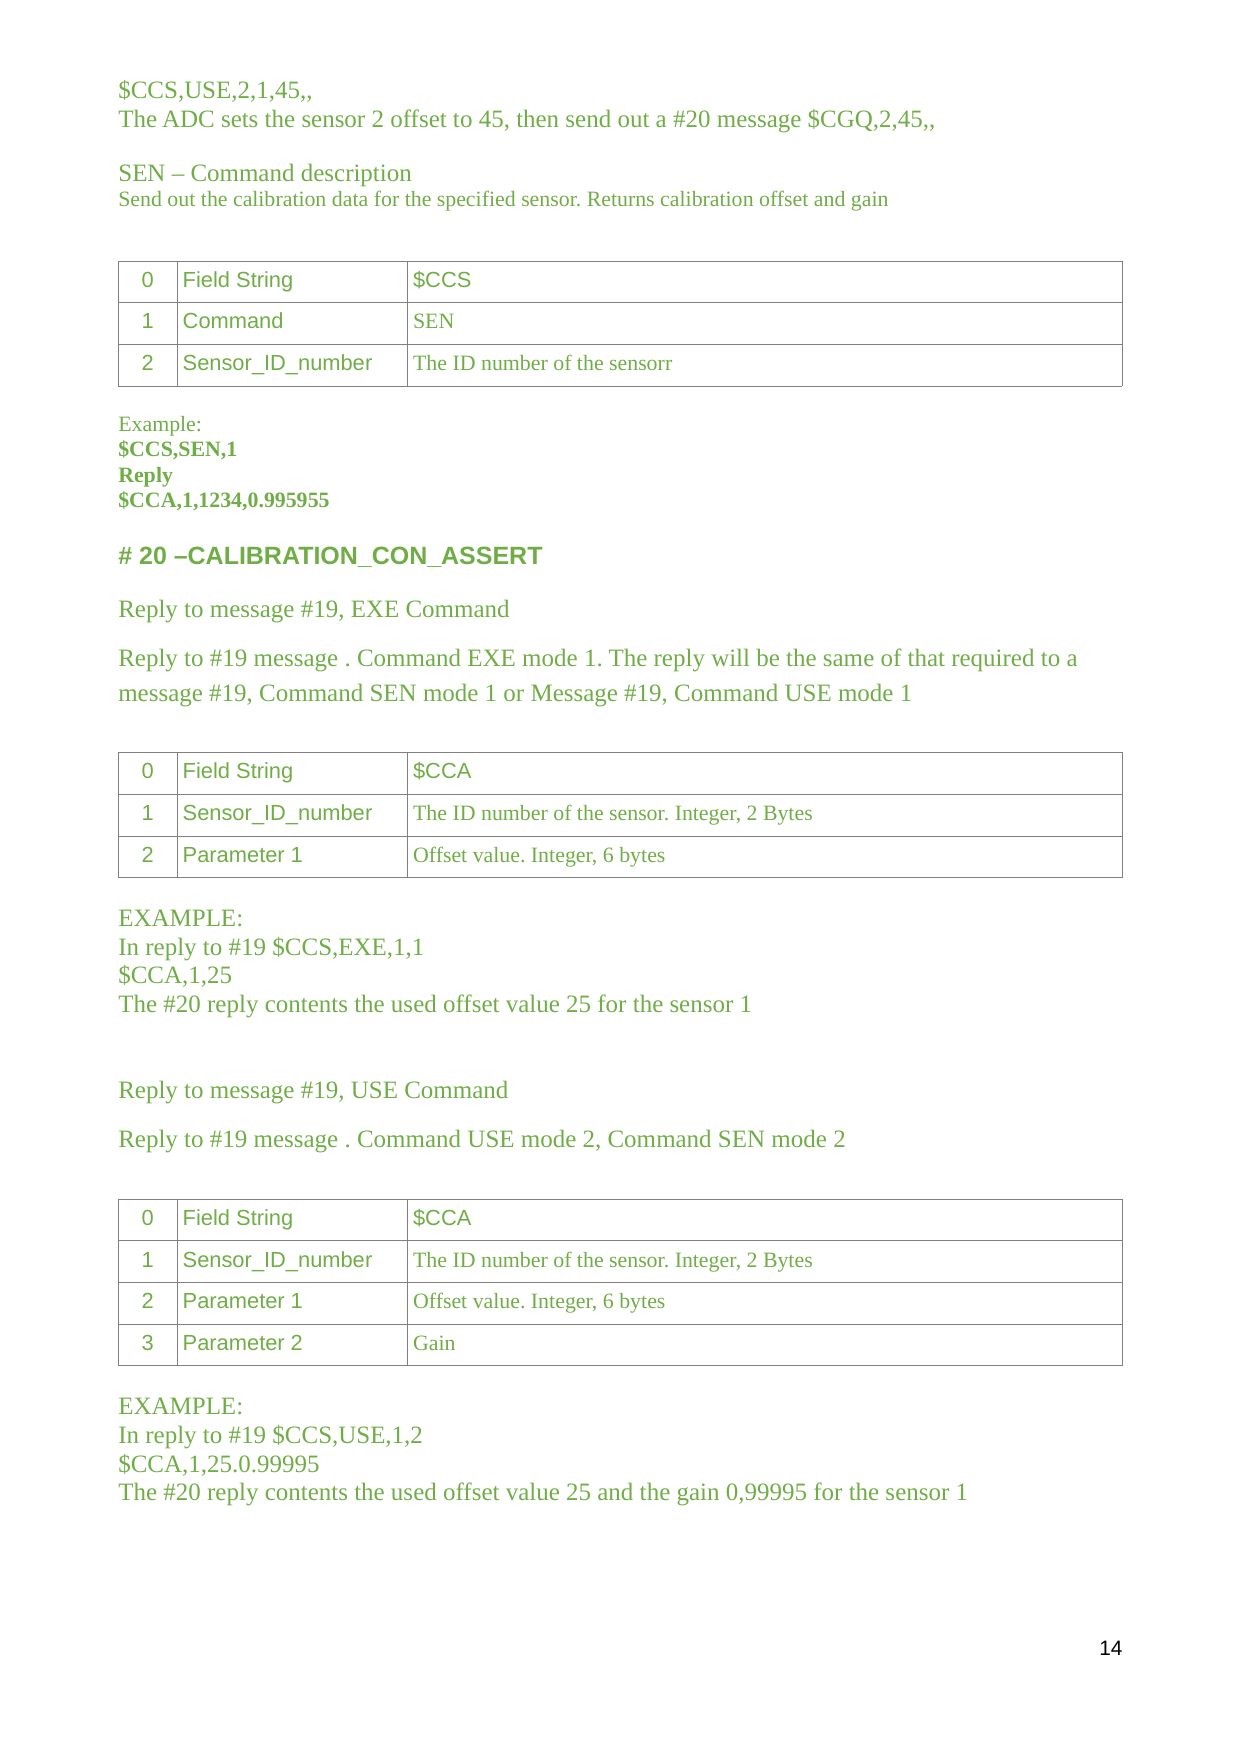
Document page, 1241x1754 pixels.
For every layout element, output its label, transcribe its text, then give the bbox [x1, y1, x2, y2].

table_cell Offset value. Integer, 6 bytes [408, 837, 1122, 877]
table_cell Parameter 1 [178, 1283, 407, 1324]
table_cell 2 [119, 1283, 177, 1324]
text # 20 –CALIBRATION_CON_ASSERT [118, 541, 1122, 569]
text $CCS,SEN,1 [118, 436, 1122, 462]
table_header 0 [119, 262, 177, 302]
table_header Field String [178, 262, 407, 302]
table_cell Parameter 2 [178, 1325, 407, 1365]
table_cell 1 [119, 303, 177, 344]
table_cell Sensor_ID_number [178, 345, 407, 386]
table_cell Sensor_ID_number [178, 795, 407, 836]
table_cell Offset value. Integer, 6 bytes [408, 1283, 1122, 1324]
table_cell The ID number of the sensor. Integer, 2 Bytes [408, 795, 1122, 836]
table_header Field String [178, 753, 407, 794]
text The #20 reply contents the used offset value 25 and the gain 0,99995 for the sensor 1 [118, 1477, 1122, 1506]
text Example: [118, 411, 1122, 436]
table_header 0 [119, 1200, 177, 1240]
table_cell 1 [119, 1241, 177, 1282]
text The ADC sets the sensor 2 offset to 45, then send out a #20 message $CGQ,2,45,, [118, 104, 1122, 132]
table_cell The ID number of the sensorr [408, 345, 1122, 386]
table_cell 1 [119, 795, 177, 836]
text $CCS,USE,2,1,45,, [118, 75, 1122, 104]
table_cell SEN [408, 303, 1122, 344]
table_cell 2 [119, 837, 177, 877]
text The #20 reply contents the used offset value 25 for the sensor 1 [118, 989, 1122, 1018]
text SEN – Command description [118, 158, 1122, 186]
text EXAMPLE: [118, 1391, 1122, 1420]
table_cell Command [178, 303, 407, 344]
text $CCA,1,1234,0.995955 [118, 487, 1122, 512]
text Reply [118, 462, 1122, 487]
table_header $CCA [408, 1200, 1122, 1240]
text Reply to message #19, USE Command [118, 1075, 1122, 1104]
table_cell Sensor_ID_number [178, 1241, 407, 1282]
text $CCA,1,25.0.99995 [118, 1449, 1122, 1477]
table_header 0 [119, 753, 177, 794]
table_cell The ID number of the sensor. Integer, 2 Bytes [408, 1241, 1122, 1282]
table_header $CCA [408, 753, 1122, 794]
text In reply to #19 $CCS,USE,1,2 [118, 1420, 1122, 1449]
table_cell 2 [119, 345, 177, 386]
text EXAMPLE: [118, 903, 1122, 932]
text Reply to #19 message . Command USE mode 2, Command SEN mode 2 [118, 1124, 1122, 1153]
text Reply to #19 message . Command EXE mode 1. The reply will be the same of that required to a message #19, Command SEN mode 1 or Message #19, Command USE mode 1 [118, 643, 1122, 707]
text Reply to message #19, EXE Command [118, 594, 1122, 623]
table_cell 3 [119, 1325, 177, 1365]
table_cell Gain [408, 1325, 1122, 1365]
table_header Field String [178, 1200, 407, 1240]
table_header $CCS [408, 262, 1122, 302]
table_cell Parameter 1 [178, 837, 407, 877]
text Send out the calibration data for the specified sensor. Returns calibration offset and gain [118, 186, 1122, 212]
text $CCA,1,25 [118, 960, 1122, 989]
text In reply to #19 $CCS,EXE,1,1 [118, 932, 1122, 960]
